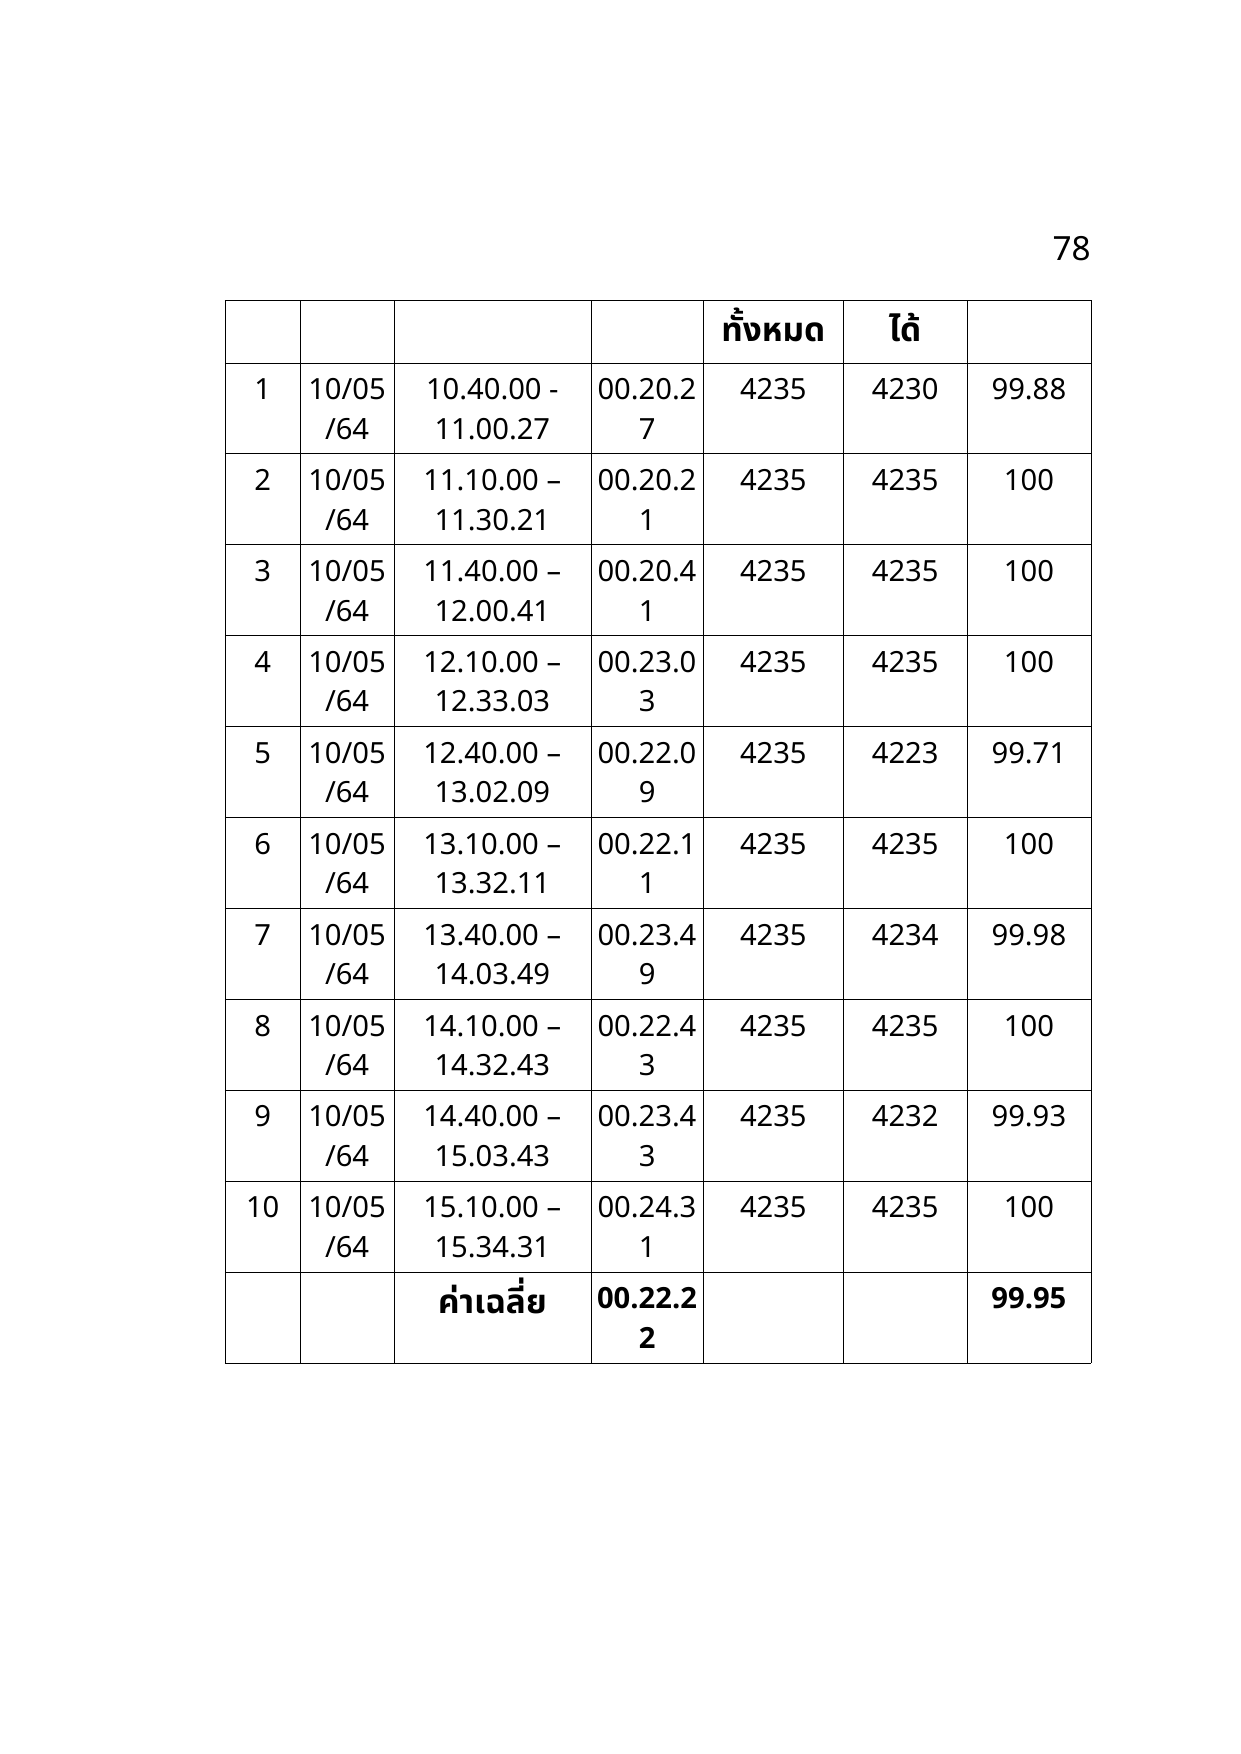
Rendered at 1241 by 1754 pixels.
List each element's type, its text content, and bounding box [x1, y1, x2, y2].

table_header ทั้งหมด [704, 301, 843, 362]
table_cell 4235 [704, 1091, 843, 1181]
table_cell 4235 [704, 636, 843, 726]
table_cell 99.88 [968, 364, 1091, 453]
table_cell 10/05/64 [301, 1182, 394, 1272]
table_header [226, 301, 300, 362]
table_cell 10/05/64 [301, 1091, 394, 1181]
table_cell 14.10.00 – 14.32.43 [395, 1000, 591, 1090]
table_cell 13.40.00 – 14.03.49 [395, 909, 591, 999]
table_header [301, 301, 394, 362]
table_cell 10/05/64 [301, 545, 394, 635]
table_cell 10 [226, 1182, 300, 1272]
table_cell 00.20.21 [592, 454, 703, 544]
table_cell 00.20.27 [592, 364, 703, 453]
table_cell 4223 [844, 727, 967, 817]
table_cell 10/05/64 [301, 727, 394, 817]
table_cell 4232 [844, 1091, 967, 1181]
table_cell 4235 [704, 818, 843, 908]
table_cell 99.93 [968, 1091, 1091, 1181]
table_cell 4235 [844, 1000, 967, 1090]
table_cell 11.40.00 – 12.00.41 [395, 545, 591, 635]
table_cell 99.95 [968, 1273, 1091, 1363]
table_cell [226, 1273, 300, 1363]
table_cell 00.22.09 [592, 727, 703, 817]
table_cell 4235 [704, 1182, 843, 1272]
table_cell 12.40.00 – 13.02.09 [395, 727, 591, 817]
table_cell 00.24.31 [592, 1182, 703, 1272]
table_cell 00.20.41 [592, 545, 703, 635]
table_cell 100 [968, 818, 1091, 908]
table_cell 10/05/64 [301, 1000, 394, 1090]
table_cell 10/05/64 [301, 818, 394, 908]
table_cell 4 [226, 636, 300, 726]
table_cell 10/05/64 [301, 454, 394, 544]
table_cell 14.40.00 – 15.03.43 [395, 1091, 591, 1181]
table_cell 4235 [844, 636, 967, 726]
table_cell 7 [226, 909, 300, 999]
table_cell 00.22.43 [592, 1000, 703, 1090]
table_cell 100 [968, 1182, 1091, 1272]
table_cell 4235 [704, 364, 843, 453]
table_cell 12.10.00 – 12.33.03 [395, 636, 591, 726]
table_cell 100 [968, 636, 1091, 726]
table_cell 4235 [844, 545, 967, 635]
table_cell 15.10.00 – 15.34.31 [395, 1182, 591, 1272]
table_cell 4235 [704, 454, 843, 544]
table_cell 10.40.00 - 11.00.27 [395, 364, 591, 453]
table_cell 4235 [844, 1182, 967, 1272]
table_cell 00.22.11 [592, 818, 703, 908]
table_cell 9 [226, 1091, 300, 1181]
table_cell 10/05/64 [301, 364, 394, 453]
table_cell ค่าเฉลี่ย [395, 1273, 591, 1363]
table_cell 4235 [844, 818, 967, 908]
table_cell 10/05/64 [301, 909, 394, 999]
table_cell 100 [968, 454, 1091, 544]
table_cell 4230 [844, 364, 967, 453]
table_cell 4234 [844, 909, 967, 999]
table_cell [704, 1273, 843, 1363]
table_cell 4235 [704, 545, 843, 635]
table_cell [301, 1273, 394, 1363]
table_cell 13.10.00 – 13.32.11 [395, 818, 591, 908]
table_cell 10/05/64 [301, 636, 394, 726]
table_cell 1 [226, 364, 300, 453]
table_cell [844, 1273, 967, 1363]
table_cell 4235 [844, 454, 967, 544]
table_cell 3 [226, 545, 300, 635]
table_cell 8 [226, 1000, 300, 1090]
table_cell 11.10.00 – 11.30.21 [395, 454, 591, 544]
table_cell 00.23.03 [592, 636, 703, 726]
table_cell 4235 [704, 909, 843, 999]
table_cell 00.22.22 [592, 1273, 703, 1363]
table_cell 100 [968, 545, 1091, 635]
table_cell 5 [226, 727, 300, 817]
table_cell 99.71 [968, 727, 1091, 817]
table_cell 99.98 [968, 909, 1091, 999]
table_cell 00.23.43 [592, 1091, 703, 1181]
table_cell 00.23.49 [592, 909, 703, 999]
table_cell 4235 [704, 1000, 843, 1090]
table_cell 6 [226, 818, 300, 908]
table_header ได้ [844, 301, 967, 362]
table_header [395, 301, 591, 362]
table_cell 100 [968, 1000, 1091, 1090]
table_cell 4235 [704, 727, 843, 817]
table_cell 2 [226, 454, 300, 544]
table_header [592, 301, 703, 362]
table_header [968, 301, 1091, 362]
